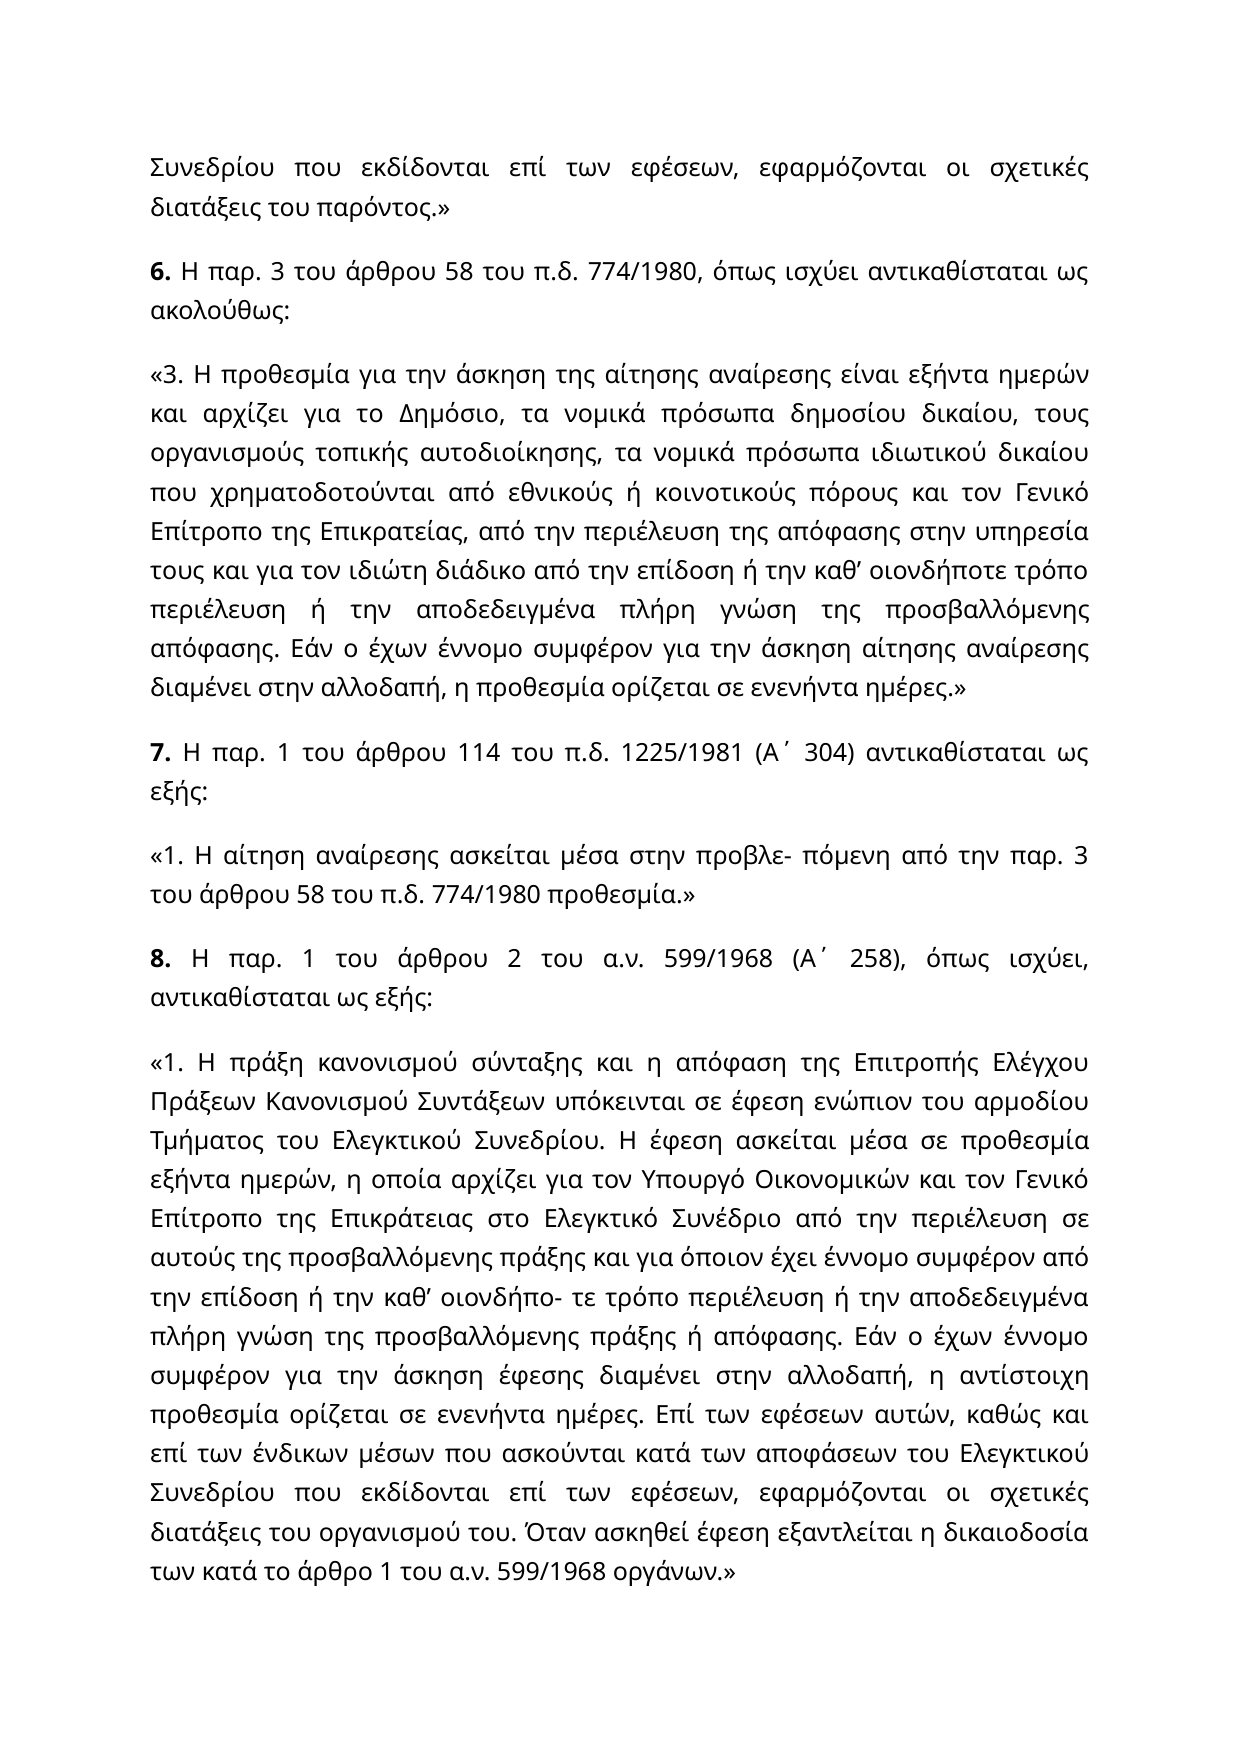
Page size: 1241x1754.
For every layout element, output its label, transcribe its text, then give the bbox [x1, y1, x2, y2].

text 8. Η παρ. 1 του άρθρου 2 του α.ν. 599/1968 (Α΄ 258), όπως ισχύει, αντικαθίσταται ως εξής: [150, 941, 1090, 1014]
text «3. Η προθεσμία για την άσκηση της αίτησης αναίρεσης είναι εξήντα ημερών και αρχίζει για το Δημόσιο, τα νομικά πρόσωπα δημοσίου δικαίου, τους οργανισμούς τοπικής αυτοδιοίκησης, τα νομικά πρόσωπα ιδιωτικού δικαίου που χρηματοδοτούνται από εθνικούς ή κοινοτικούς πόρους και τον Γενικό Επίτροπο της Επικρατείας, από την περιέλευση της απόφασης στην υπηρεσία τους και για τον ιδιώτη διάδικο από την επίδοση ή την καθ’ οιονδήποτε τρόπο περιέλευση ή την αποδεδειγμένα πλήρη γνώση της προσβαλλόμενης απόφασης. Εάν ο έχων έννομο συμφέρον για την άσκηση αίτησης αναίρεσης διαμένει στην αλλοδαπή, η προθεσμία ορίζεται σε ενενήντα ημέρες.» [150, 357, 1090, 704]
text Συνεδρίου που εκδίδονται επί των εφέσεων, εφαρμόζονται οι σχετικές διατάξεις του παρόντος.» [150, 150, 1090, 223]
text 7. Η παρ. 1 του άρθρου 114 του π.δ. 1225/1981 (Α΄ 304) αντικαθίσταται ως εξής: [150, 734, 1090, 807]
text «1. Η αίτηση αναίρεσης ασκείται μέσα στην προβλε- πόμενη από την παρ. 3 του άρθρου 58 του π.δ. 774/1980 προθεσμία.» [150, 837, 1090, 911]
text 6. Η παρ. 3 του άρθρου 58 του π.δ. 774/1980, όπως ισχύει αντικαθίσταται ως ακολούθως: [150, 253, 1090, 327]
text «1. Η πράξη κανονισμού σύνταξης και η απόφαση της Επιτροπής Ελέγχου Πράξεων Κανονισμού Συντάξεων υπόκεινται σε έφεση ενώπιον του αρμοδίου Τμήματος του Ελεγκτικού Συνεδρίου. Η έφεση ασκείται μέσα σε προθεσμία εξήντα ημερών, η οποία αρχίζει για τον Υπουργό Οικονομικών και τον Γενικό Επίτροπο της Επικράτειας στο Ελεγκτικό Συνέδριο από την περιέλευση σε αυτούς της προσβαλλόμενης πράξης και για όποιον έχει έννομο συμφέρον από την επίδοση ή την καθ’ οιονδήπο- τε τρόπο περιέλευση ή την αποδεδειγμένα πλήρη γνώση της προσβαλλόμενης πράξης ή απόφασης. Εάν ο έχων έννομο συμφέρον για την άσκηση έφεσης διαμένει στην αλλοδαπή, η αντίστοιχη προθεσμία ορίζεται σε ενενήντα ημέρες. Επί των εφέσεων αυτών, καθώς και επί των ένδικων μέσων που ασκούνται κατά των αποφάσεων του Ελεγκτικού Συνεδρίου που εκδίδονται επί των εφέσεων, εφαρμόζονται οι σχετικές διατάξεις του οργανισμού του. Όταν ασκηθεί έφεση εξαντλείται η δικαιοδοσία των κατά το άρθρο 1 του α.ν. 599/1968 οργάνων.» [150, 1044, 1090, 1587]
